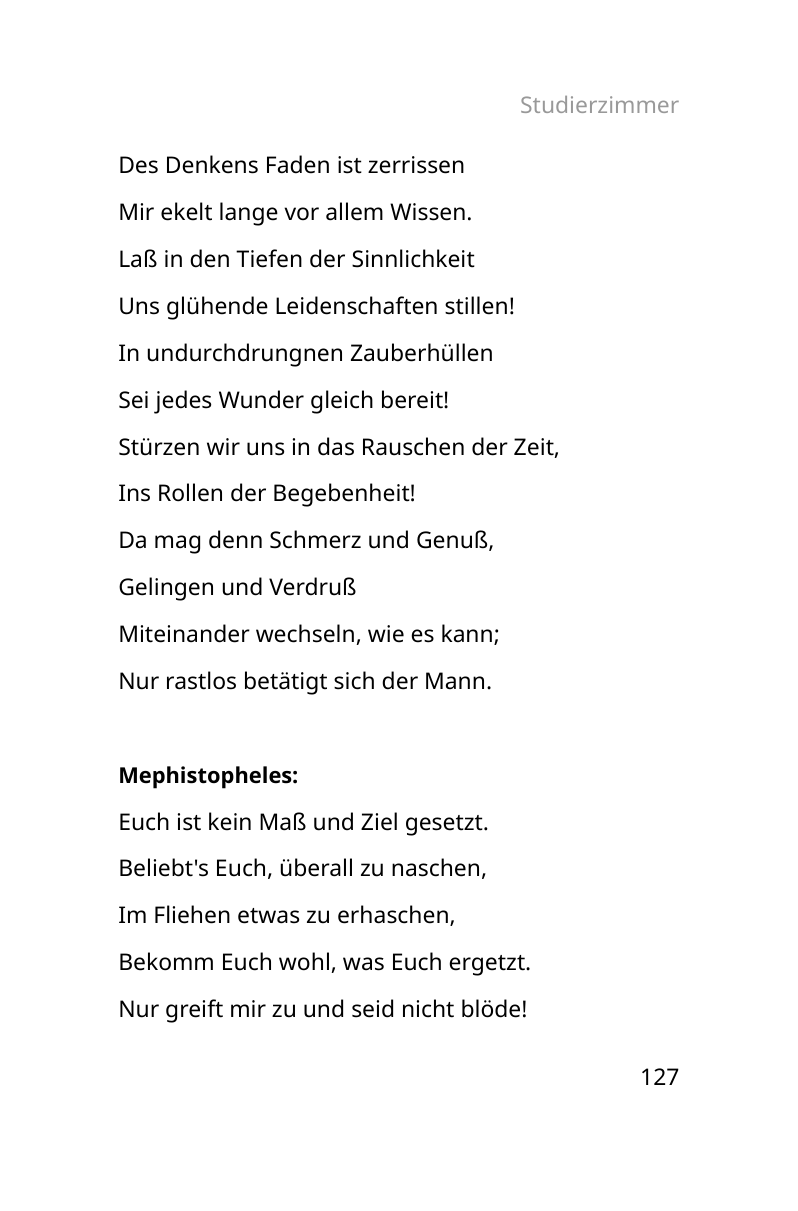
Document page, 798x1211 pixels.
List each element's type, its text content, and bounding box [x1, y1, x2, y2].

text Des Denkens Faden ist zerrissen Mir ekelt lange vor allem Wissen. Laß in den Tiefen der Sinnlichkeit Uns glühende Leidenschaften stillen! In undurchdrungnen Zauberhüllen Sei jedes Wunder gleich bereit! Stürzen wir uns in das Rauschen der Zeit, Ins Rollen der Begebenheit! Da mag denn Schmerz und Genuß, Gelingen und Verdruß Miteinander wechseln, wie es kann; Nur rastlos betätigt sich der Mann. [118, 149, 679, 696]
text Mephistopheles: Euch ist kein Maß und Ziel gesetzt. Beliebt's Euch, überall zu naschen, Im Fliehen etwas zu erhaschen, Bekomm Euch wohl, was Euch ergetzt. Nur greift mir zu und seid nicht blöde! [118, 729, 679, 1024]
